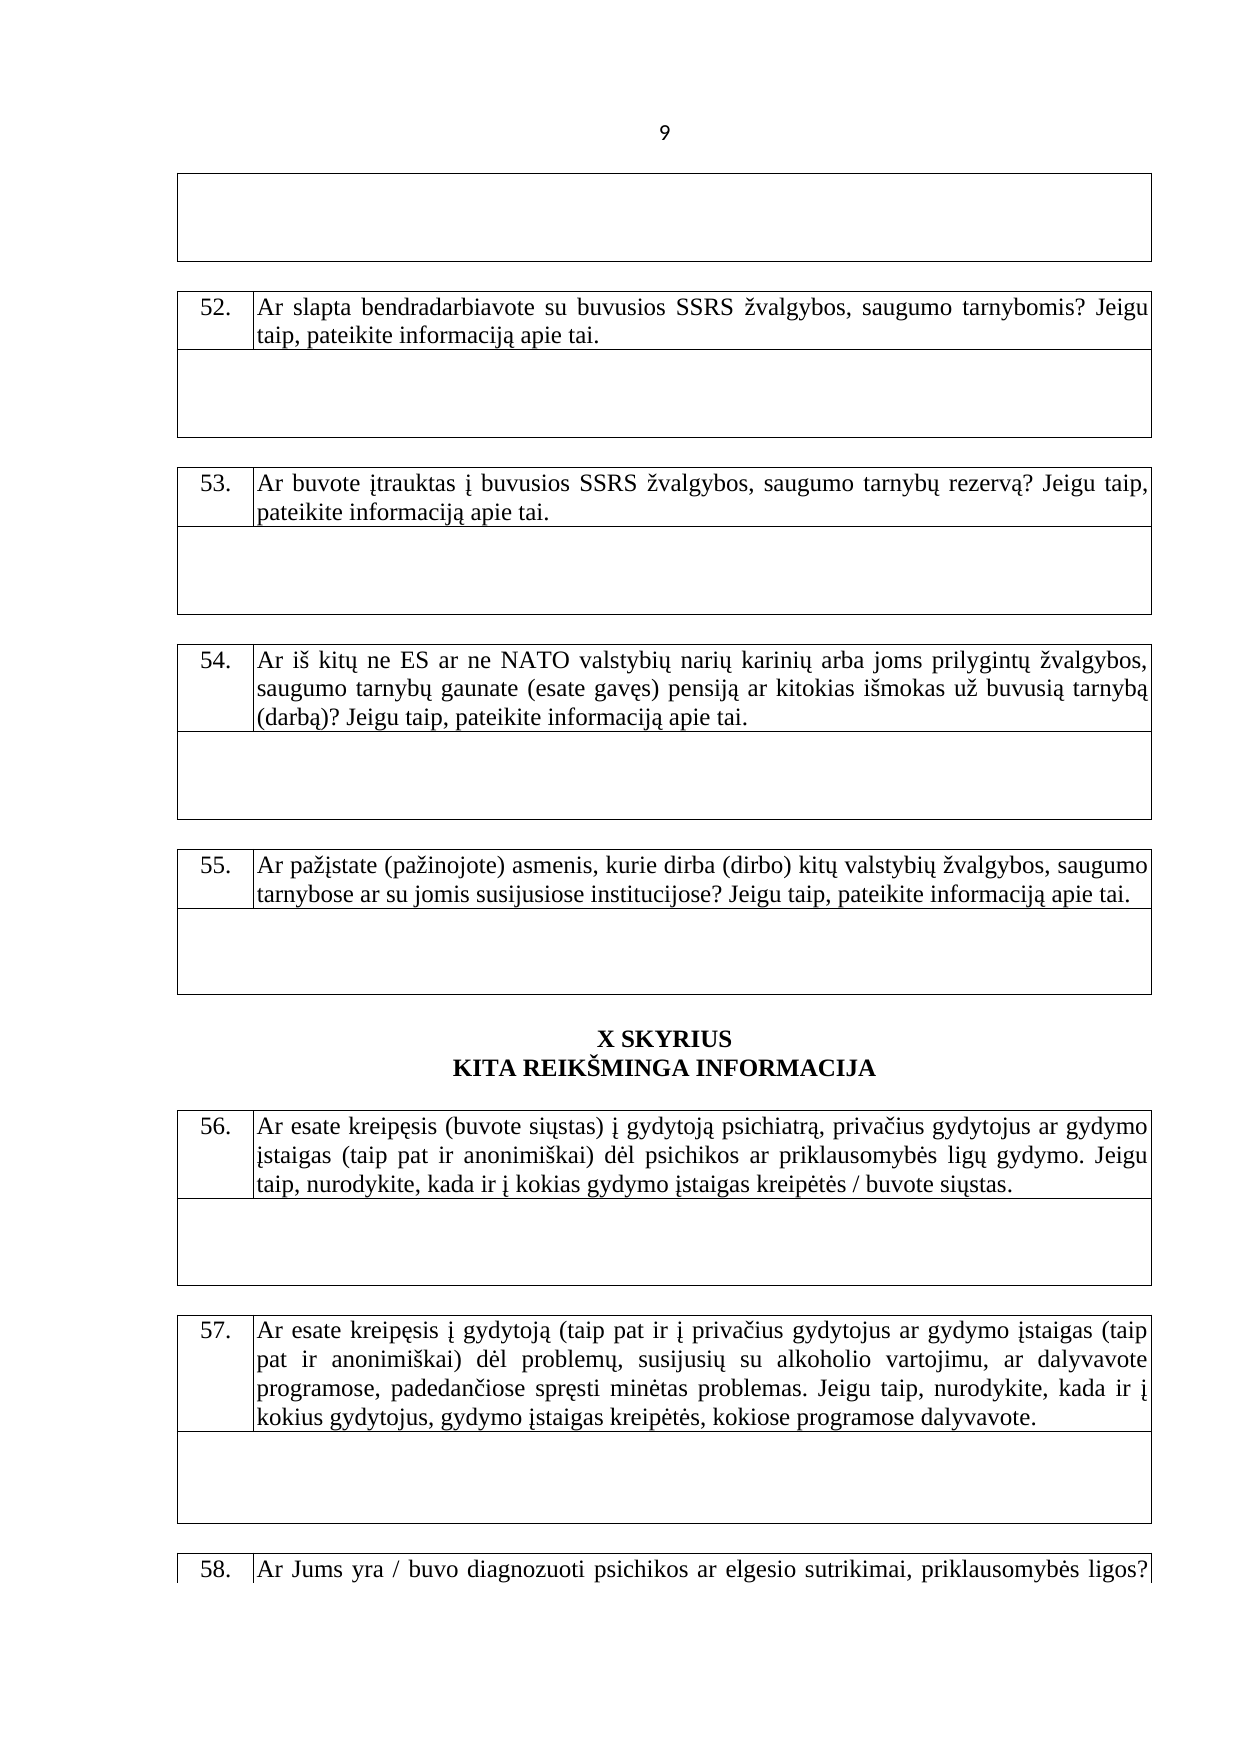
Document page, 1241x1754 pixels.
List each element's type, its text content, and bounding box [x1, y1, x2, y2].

table_header 52. [178, 292, 253, 349]
text X SKYRIUS [177, 1024, 1152, 1053]
table_cell [178, 732, 1151, 819]
table_header Ar esate kreipęsis (buvote siųstas) į gydytoją psichiatrą, privačius gydytojus ar gydymo įstaigas (taip pat ir anonimiškai) dėl psichikos ar priklausomybės ligų gydymo. Jeigu taip, nurodykite, kada ir į kokias gydymo įstaigas kreipėtės / buvote siųstas. [254, 1111, 1151, 1197]
table_header 53. [178, 468, 253, 526]
table_header 56. [178, 1111, 253, 1197]
table_cell [178, 909, 1151, 994]
table_header 58. [178, 1554, 253, 1582]
text KITA REIKŠMINGA INFORMACIJA [177, 1053, 1152, 1081]
table_header Ar slapta bendradarbiavote su buvusios SSRS žvalgybos, saugumo tarnybomis? Jeigu taip, pateikite informaciją apie tai. [254, 292, 1151, 349]
table_header Ar esate kreipęsis į gydytoją (taip pat ir į privačius gydytojus ar gydymo įstaigas (taip pat ir anonimiškai) dėl problemų, susijusių su alkoholio vartojimu, ar dalyvavote programose, padedančiose spręsti minėtas problemas. Jeigu taip, nurodykite, kada ir į kokius gydytojus, gydymo įstaigas kreipėtės, kokiose programose dalyvavote. [254, 1316, 1151, 1431]
table_cell [178, 1199, 1151, 1285]
table_header 57. [178, 1316, 253, 1431]
table_header Ar Jums yra / buvo diagnozuoti psichikos ar elgesio sutrikimai, priklausomybės ligos? [254, 1554, 1151, 1582]
table_cell [178, 1432, 1151, 1523]
table_cell [178, 350, 1151, 437]
table_header Ar pažįstate (pažinojote) asmenis, kurie dirba (dirbo) kitų valstybių žvalgybos, saugumo tarnybose ar su jomis susijusiose institucijose? Jeigu taip, pateikite informaciją apie tai. [254, 850, 1151, 907]
table_header Ar buvote įtrauktas į buvusios SSRS žvalgybos, saugumo tarnybų rezervą? Jeigu taip, pateikite informaciją apie tai. [254, 468, 1151, 526]
table_header 54. [178, 645, 253, 731]
table_header 55. [178, 850, 253, 907]
table_header Ar iš kitų ne ES ar ne NATO valstybių narių karinių arba joms prilygintų žvalgybos, saugumo tarnybų gaunate (esate gavęs) pensiją ar kitokias išmokas už buvusią tarnybą (darbą)? Jeigu taip, pateikite informaciją apie tai. [254, 645, 1151, 731]
table_cell [178, 174, 1151, 261]
table_cell [178, 527, 1151, 614]
